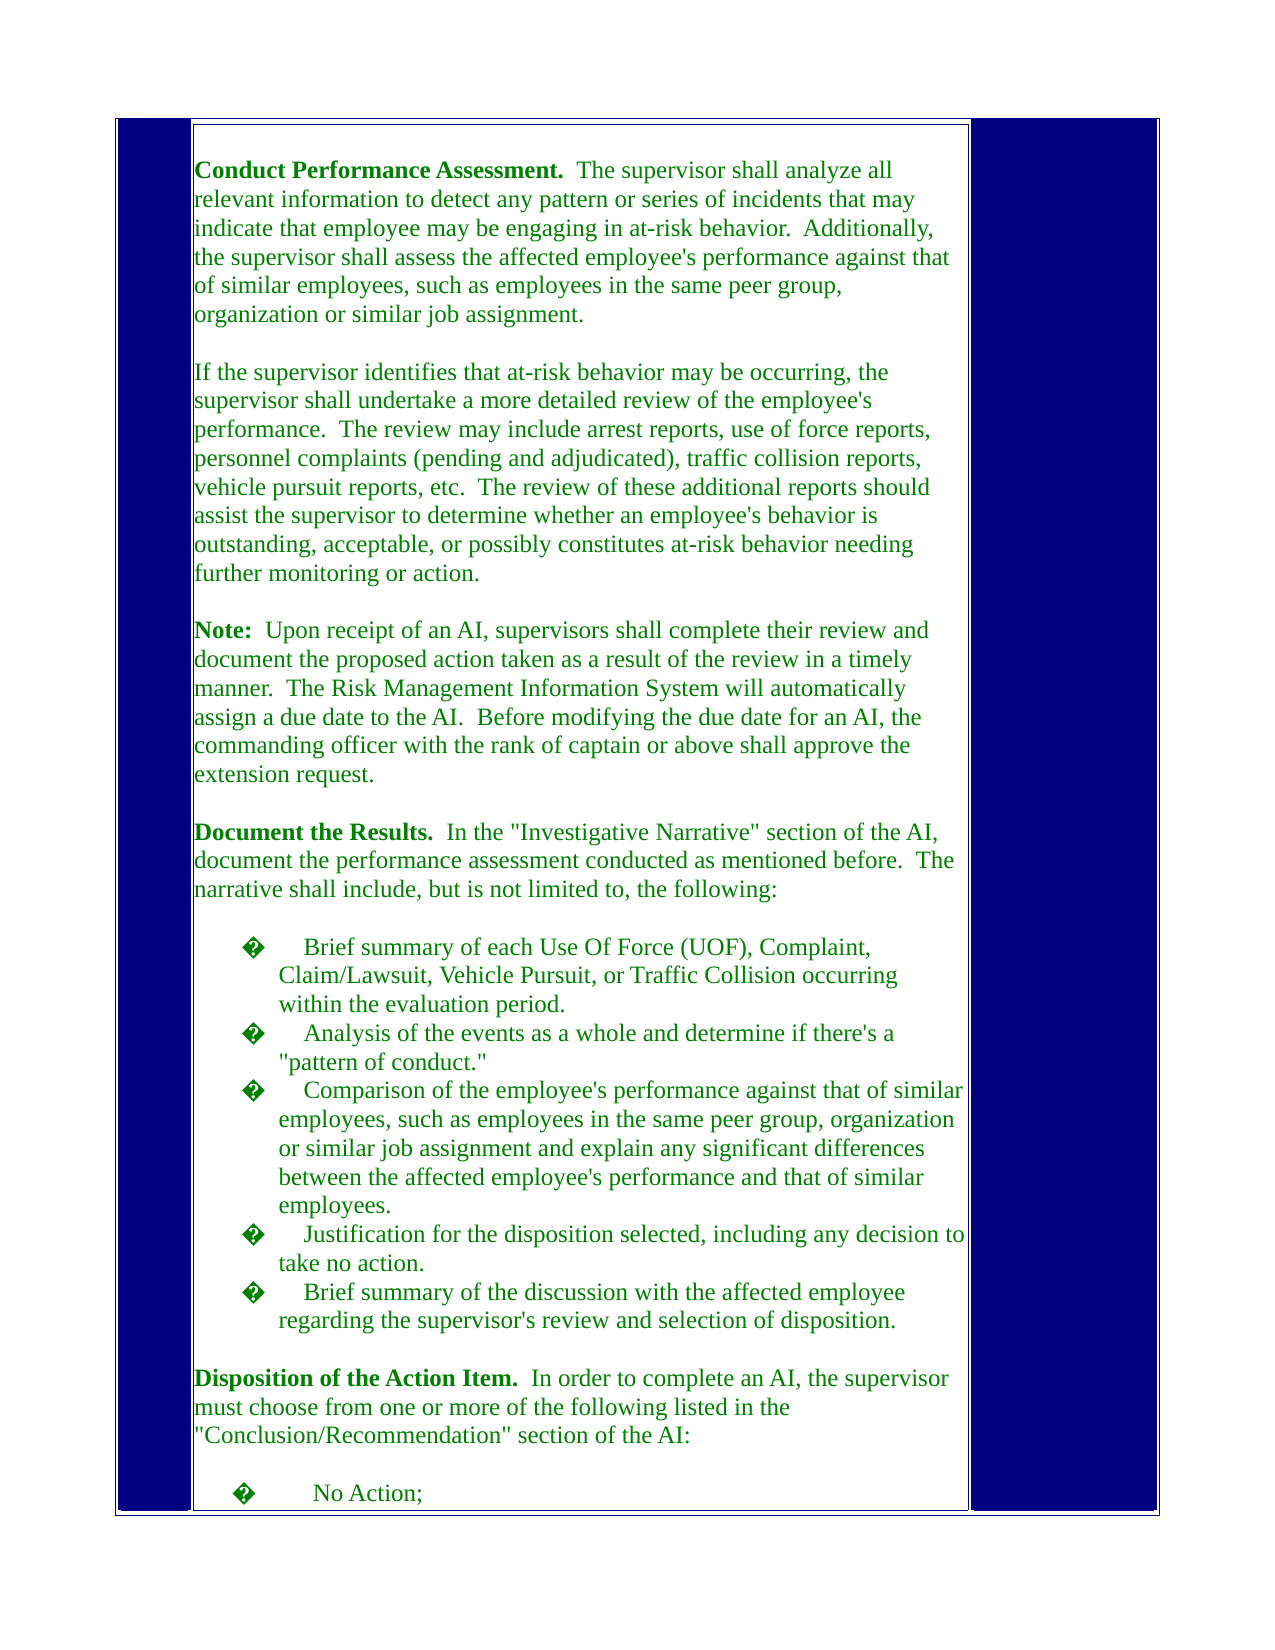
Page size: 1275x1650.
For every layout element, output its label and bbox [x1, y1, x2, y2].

table_header [122, 125, 188, 1510]
table_header [971, 119, 1157, 1510]
table_header [975, 125, 1154, 1510]
table_header [118, 119, 191, 1510]
